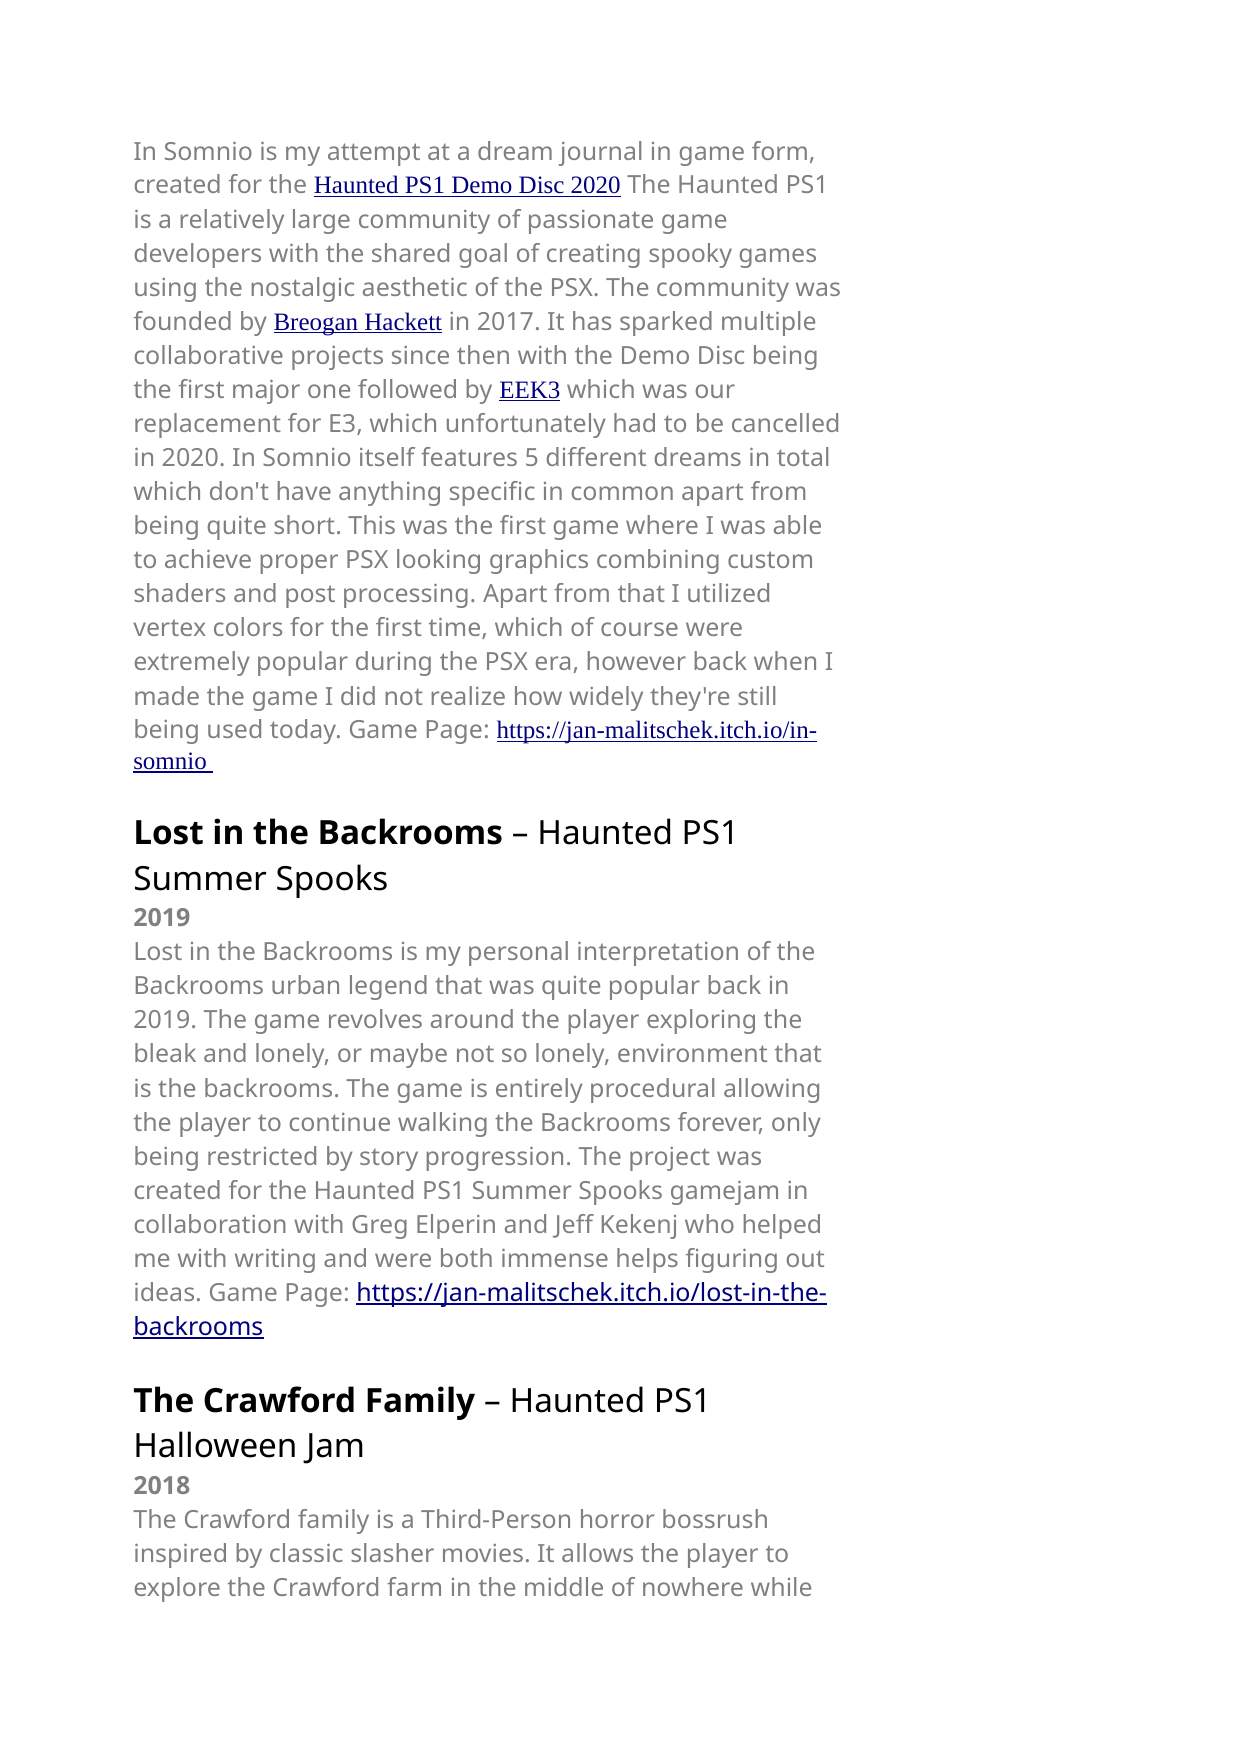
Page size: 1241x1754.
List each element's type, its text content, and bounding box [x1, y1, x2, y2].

table_header In Somnio is my attempt at a dream journal in game form, created for the Haunted PS1 Demo Disc 2020 The Haunted PS1 is a relatively large community of passionate game developers with the shared goal of creating spooky games using the nostalgic aesthetic of the PSX. The community was founded by Breogan Hackett in 2017. It has sparked multiple collaborative projects since then with the Demo Disc being the first major one followed by EEK3 which was our replacement for E3, which unfortunately had to be cancelled in 2020. In Somnio itself features 5 different dreams in total which don't have anything specific in common apart from being quite short. This was the first game where I was able to achieve proper PSX looking graphics combining custom shaders and post processing. Apart from that I utilized vertex colors for the first time, which of course were extremely popular during the PSX era, however back when I made the game I did not realize how widely they're still being used today. Game Page: https://jan-malitschek.itch.io/in-somnio Lost in the Backrooms – Haunted PS1 Summer Spooks 2019 Lost in the Backrooms is my personal interpretation of the Backrooms urban legend that was quite popular back in 2019. The game revolves around the player exploring the bleak and lonely, or maybe not so lonely, environment that is the backrooms. The game is entirely procedural allowing the player to continue walking the Backrooms forever, only being restricted by story progression. The project was created for the Haunted PS1 Summer Spooks gamejam in collaboration with Greg Elperin and Jeff Kekenj who helped me with writing and were both immense helps figuring out ideas. Game Page: https://jan-malitschek.itch.io/lost-in-the-backrooms The Crawford Family – Haunted PS1 Halloween Jam 2018 The Crawford family is a Third-Person horror bossrush inspired by classic slasher movies. It allows the player to explore the Crawford farm in the middle of nowhere while [118, 118, 859, 1619]
table_header [859, 118, 1122, 1619]
